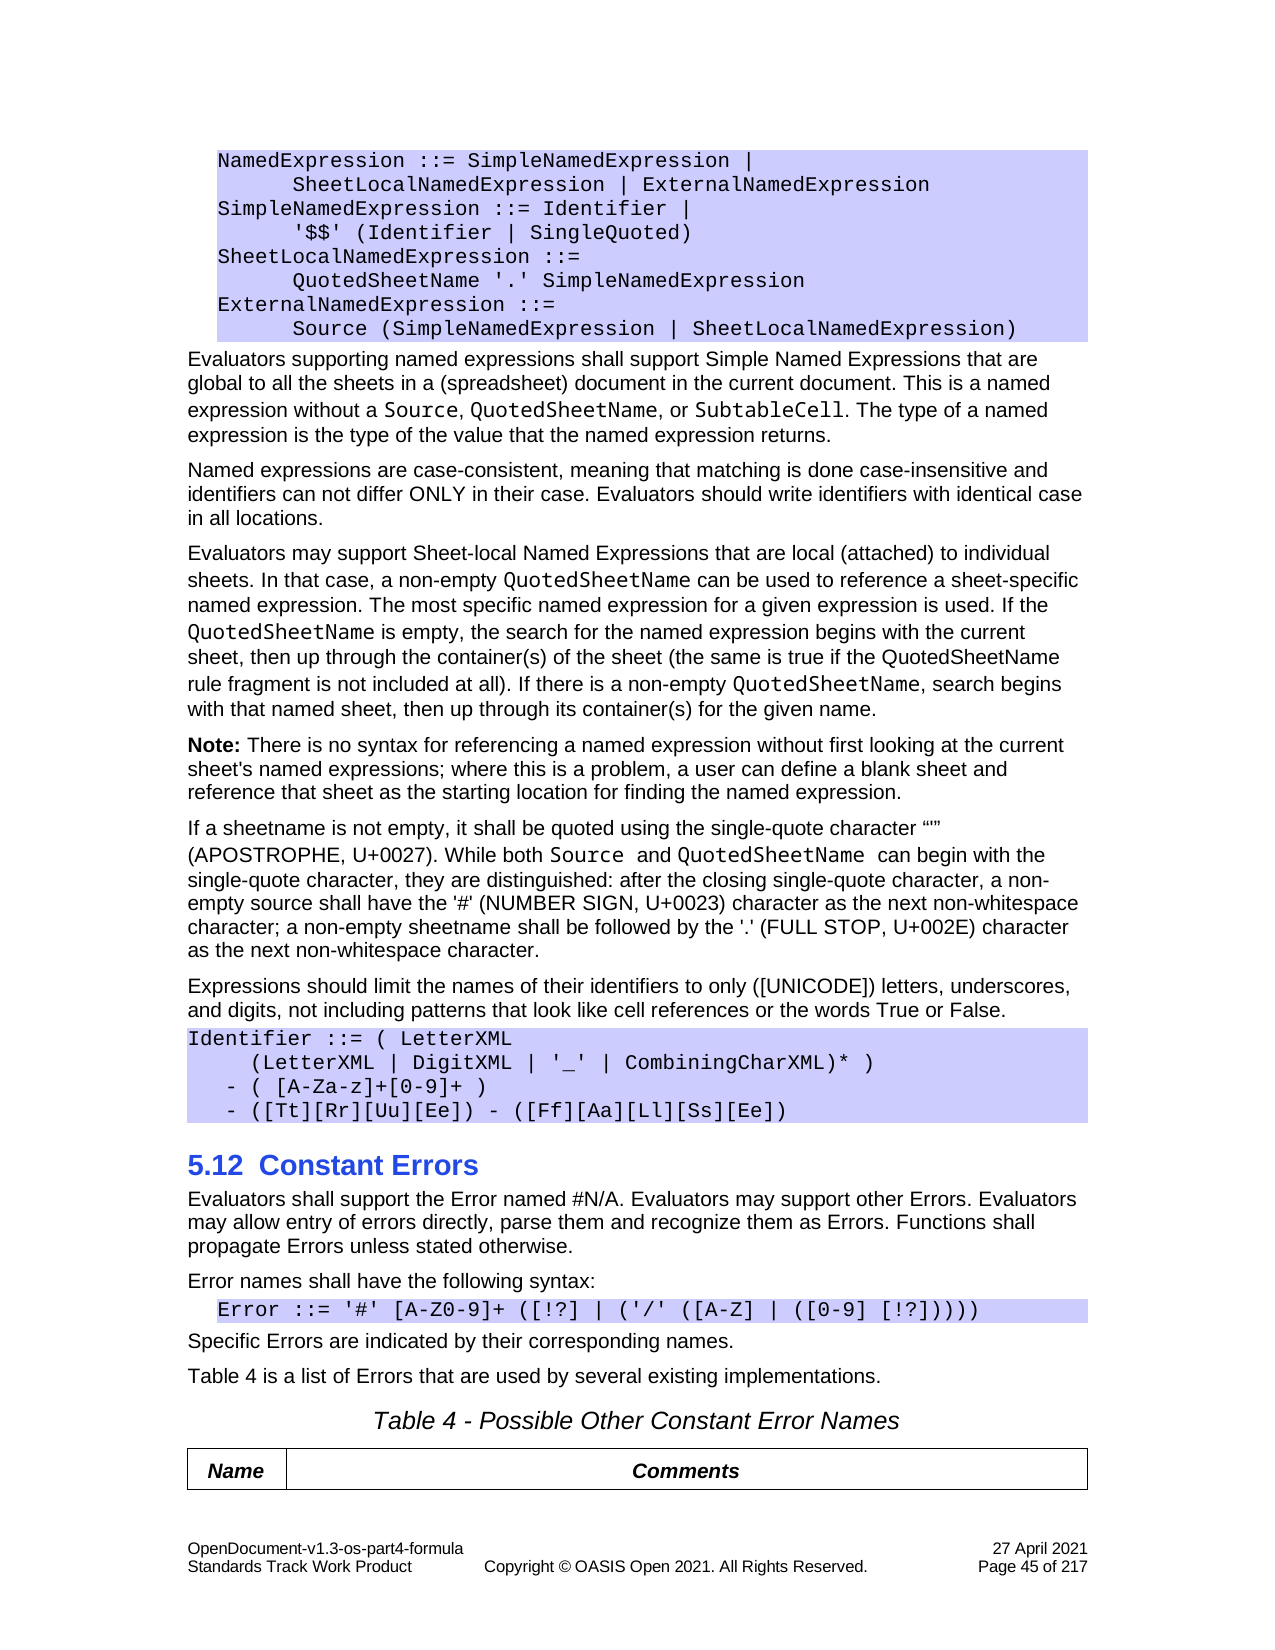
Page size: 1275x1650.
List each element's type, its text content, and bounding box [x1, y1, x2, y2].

text Note: There is no syntax for referencing a named expression without first looking at the current sheet's named expressions; where this is a problem, a user can define a blank sheet and reference that sheet as the starting location for finding the named expression. [187, 733, 1088, 804]
text Evaluators may support Sheet-local Named Expressions that are local (attached) to individual sheets. In that case, a non-empty QuotedSheetName can be used to reference a sheet-specific named expression. The most specific named expression for a given expression is used. If the QuotedSheetName is empty, the search for the named expression begins with the current sheet, then up through the container(s) of the sheet (the same is true if the QuotedSheetName rule fragment is not included at all). If there is a non-empty QuotedSheetName, search begins with that named sheet, then up through its container(s) for the given name. [187, 542, 1088, 721]
text Evaluators shall support the Error named #N/A. Evaluators may support other Errors. Evaluators may allow entry of errors directly, parse them and recognize them as Errors. Functions shall propagate Errors unless stated otherwise. [187, 1187, 1088, 1258]
text Expressions should limit the names of their identifiers to only ([UNICODE]) letters, underscores, and digits, not including patterns that look like cell references or the words True or False. [187, 974, 1088, 1022]
text SimpleNamedExpression ::= Identifier | '$$' (Identifier | SingleQuoted) [217, 198, 1088, 246]
text NamedExpression ::= SimpleNamedExpression | SheetLocalNamedExpression | ExternalNamedExpression [217, 150, 1088, 198]
list - ([Tt][Rr][Uu][Ee]) - ([Ff][Aa][Ll][Ss][Ee]) [187, 1099, 1088, 1123]
table_header Comments [287, 1449, 1087, 1489]
table_header Name [188, 1449, 286, 1489]
text Evaluators supporting named expressions shall support Simple Named Expressions that are global to all the sheets in a (spreadsheet) document in the current document. This is a named expression without a Source, QuotedSheetName, or SubtableCell. The type of a named expression is the type of the value that the named expression returns. [187, 348, 1088, 447]
list (LetterXML | DigitXML | '_' | CombiningCharXML)* ) [187, 1052, 1088, 1076]
text Table 4 - Possible Other Constant Error Names [187, 1407, 1088, 1435]
text If a sheetname is not empty, it shall be quoted using the single-quote character “'” (APOSTROPHE, U+0027). While both Source and QuotedSheetName can begin with the single-quote character, they are distinguished: after the closing single-quote character, a non-empty source shall have the '#' (NUMBER SIGN, U+0023) character as the next non-whitespace character; a non-empty sheetname shall be followed by the '.' (FULL STOP, U+002E) character as the next non-whitespace character. [187, 816, 1088, 962]
subtitle Constant Errors [187, 1148, 1088, 1181]
text Named expressions are case-consistent, meaning that matching is done case-insensitive and identifiers can not differ ONLY in their case. Evaluators should write identifiers with identical case in all locations. [187, 459, 1088, 529]
list - ( [A-Za-z]+[0-9]+ ) [187, 1076, 1088, 1099]
text Error names shall have the following syntax: [187, 1270, 1088, 1293]
text SheetLocalNamedExpression ::= QuotedSheetName '.' SimpleNamedExpression [217, 246, 1088, 294]
text Table 4 is a list of Errors that are used by several existing implementations. [187, 1365, 1088, 1388]
text Specific Errors are indicated by their corresponding names. [187, 1329, 1088, 1353]
text ExternalNamedExpression ::= Source (SimpleNamedExpression | SheetLocalNamedExpression) [217, 294, 1088, 342]
text Error ::= '#' [A-Z0-9]+ ([!?] | ('/' ([A-Z] | ([0-9] [!?])))) [217, 1299, 1088, 1323]
text Identifier ::= ( LetterXML [187, 1028, 1088, 1052]
